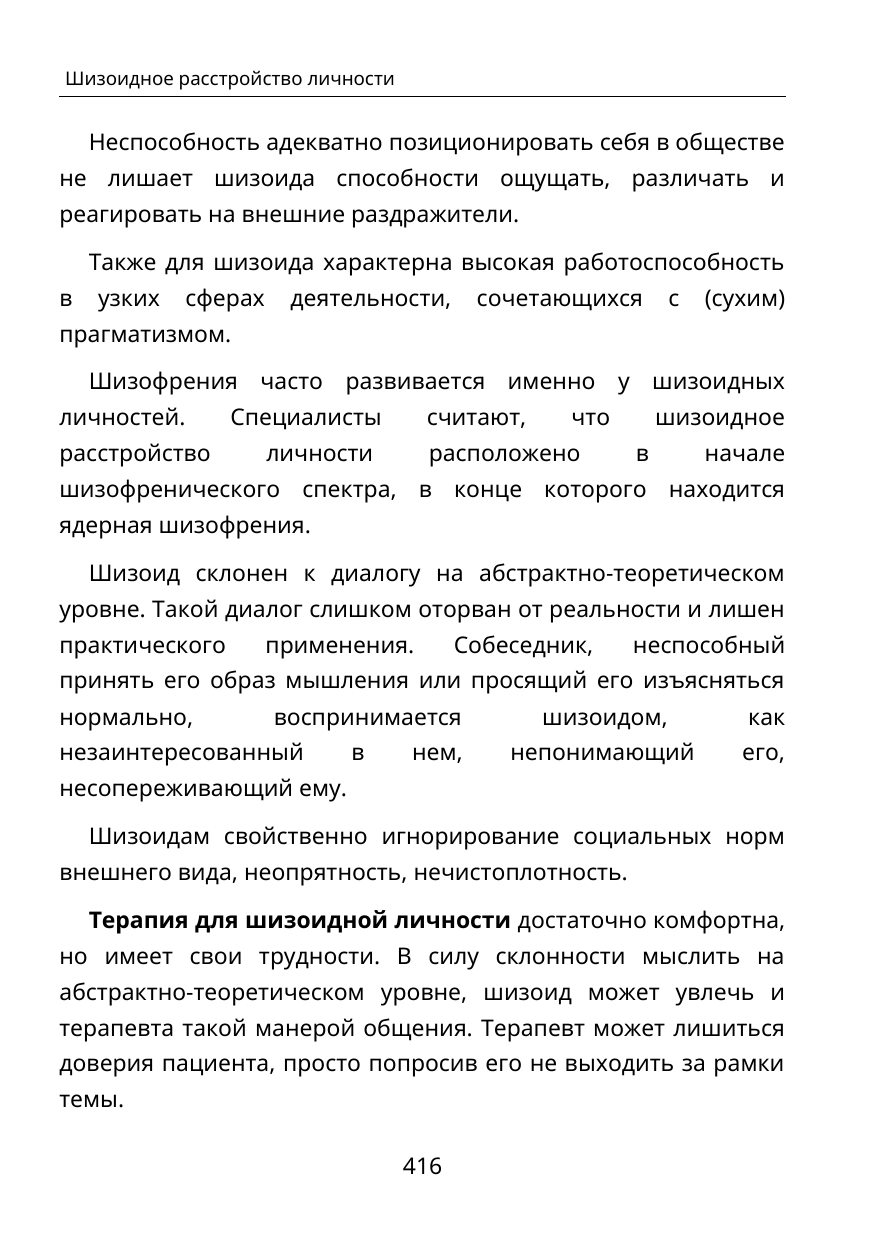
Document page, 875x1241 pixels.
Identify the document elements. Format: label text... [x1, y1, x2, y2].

text Шизоид склонен к диалогу на абстрактно-теоретическом уровне. Такой диалог слишком оторван от реальности и лишен практического применения. Собеседник, неспособный принять его образ мышления или просящий его изъясняться нормально, воспринимается шизоидом, как незаинтересованный в нем, непонимающий его, несопереживающий ему. [59, 557, 786, 803]
text Неспособность адекватно позиционировать себя в обществе не лишает шизоида способности ощущать, различать и реагировать на внешние раздражители. [59, 126, 786, 229]
text Шизофрения часто развивается именно у шизоидных личностей. Специалисты считают, что шизоидное расстройство личности расположено в начале шизофренического спектра, в конце которого находится ядерная шизофрения. [59, 365, 786, 540]
text Также для шизоида характерна высокая работоспособность в узких сферах деятельности, сочетающихся с (сухим) прагматизмом. [59, 246, 786, 349]
text Терапия для шизоидной личности достаточно комфортна, но имеет свои трудности. В силу склонности мыслить на абстрактно-теоретическом уровне, шизоид может увлечь и терапевта такой манерой общения. Терапевт может лишиться доверия пациента, просто попросив его не выходить за рамки темы. [59, 904, 786, 1114]
text Шизоидам свойственно игнорирование социальных норм внешнего вида, неопрятность, нечистоплотность. [59, 820, 786, 887]
